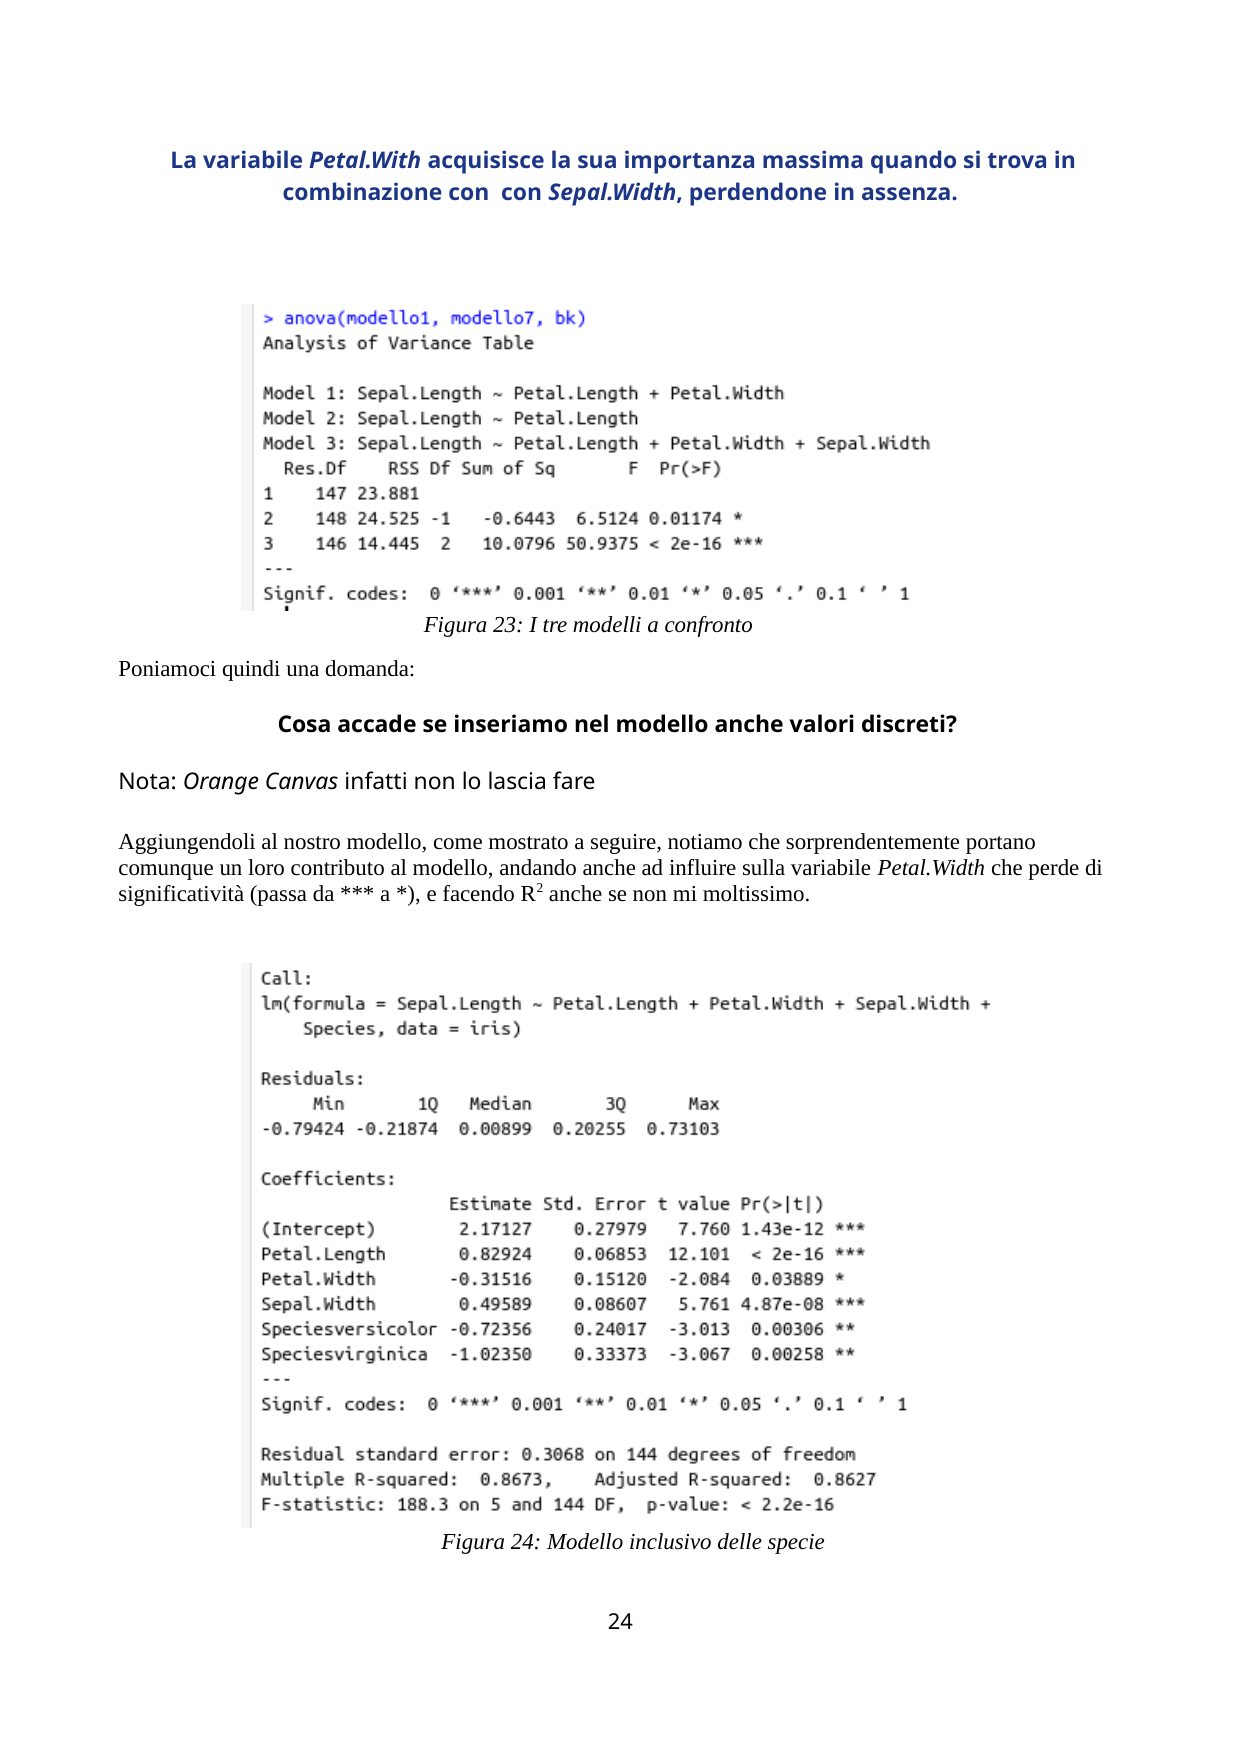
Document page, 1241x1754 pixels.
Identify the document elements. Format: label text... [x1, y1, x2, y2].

text La variabile Petal.With acquisisce la sua importanza massima quando si trova in combinazione con con Sepal.Width, perdendone in assenza. [118, 144, 1122, 207]
text Figura 24: Modello inclusivo delle specie [241, 1528, 1027, 1554]
text [241, 274, 938, 304]
text Cosa accade se inseriamo nel modello anche valori discreti? [118, 708, 1122, 739]
text Aggiungendoli al nostro modello, come mostrato a seguire, notiamo che sorprendentemente portano comunque un loro contributo al modello, andando anche ad influire sulla variabile Petal.Width che perde di significatività (passa da *** a *), e facendo R2 anche se non mi moltissimo. [118, 828, 1122, 907]
picture [240, 304, 938, 611]
text Poniamoci quindi una domanda: [118, 655, 1122, 681]
text Figura 23: I tre modelli a confronto [241, 611, 938, 637]
picture [241, 963, 1028, 1528]
text Nota: Orange Canvas infatti non lo lascia fare [118, 765, 1122, 797]
